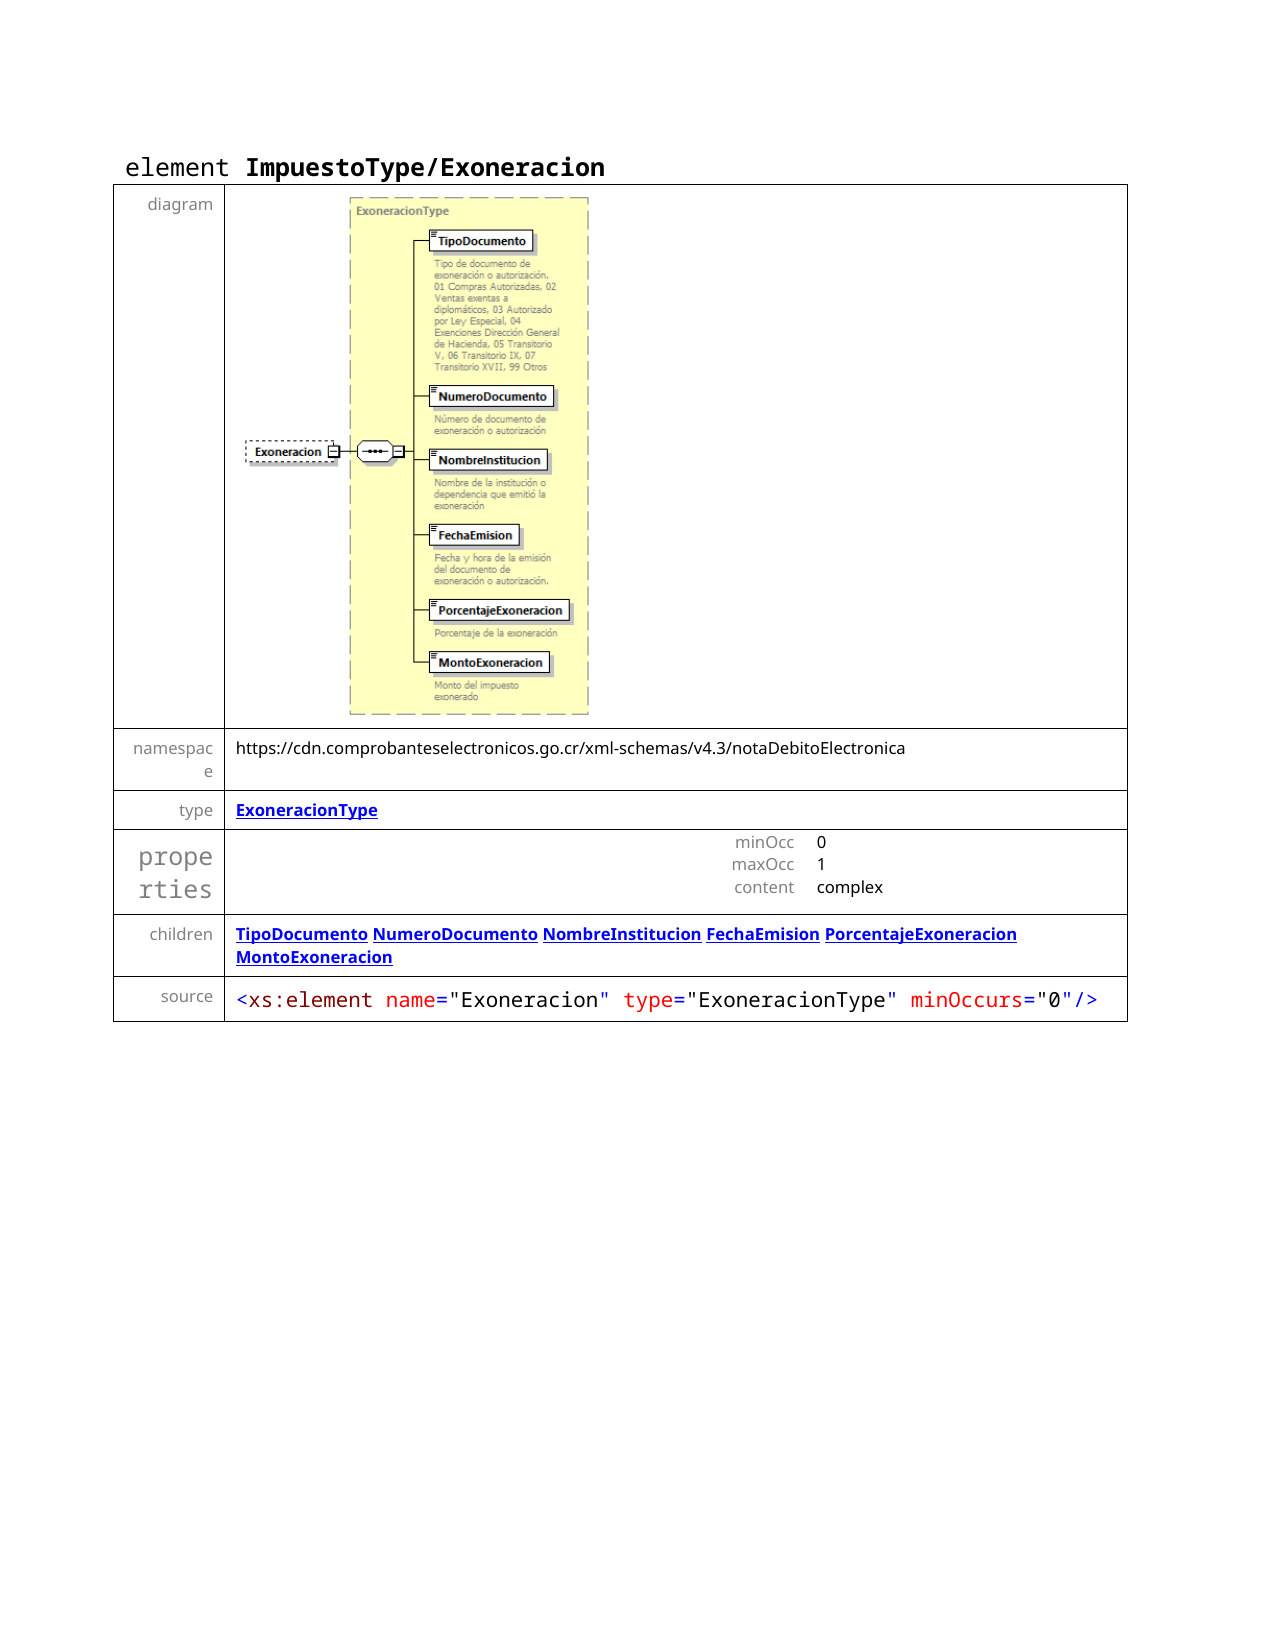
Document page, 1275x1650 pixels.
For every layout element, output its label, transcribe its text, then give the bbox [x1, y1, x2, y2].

table_cell source [114, 977, 224, 1021]
table_cell <xs:element name="Exoneracion" type="ExoneracionType" minOccurs="0"/> [225, 977, 1127, 1021]
table_header minOcc [236, 830, 805, 853]
table_cell properties [114, 830, 224, 914]
picture [235, 193, 599, 720]
table_cell [225, 830, 1127, 914]
table_cell maxOcc [236, 853, 805, 876]
table_cell content [236, 876, 805, 898]
table_header diagram [114, 185, 224, 728]
table_header 0 [805, 830, 1127, 853]
table_cell children [114, 915, 224, 976]
table_cell 1 [805, 853, 1127, 876]
table_cell TipoDocumento NumeroDocumento NombreInstitucion FechaEmision PorcentajeExoneracion MontoExoneracion [225, 915, 1127, 976]
table_cell https://cdn.comprobanteselectronicos.go.cr/xml-schemas/v4.3/notaDebitoElectronica [225, 729, 1127, 790]
table_cell type [114, 791, 224, 829]
text element ImpuestoType/Exoneracion [125, 150, 1150, 184]
table_cell namespace [114, 729, 224, 790]
table_cell ExoneracionType [225, 791, 1127, 829]
table_cell complex [805, 876, 1127, 898]
table_header [225, 185, 1127, 728]
